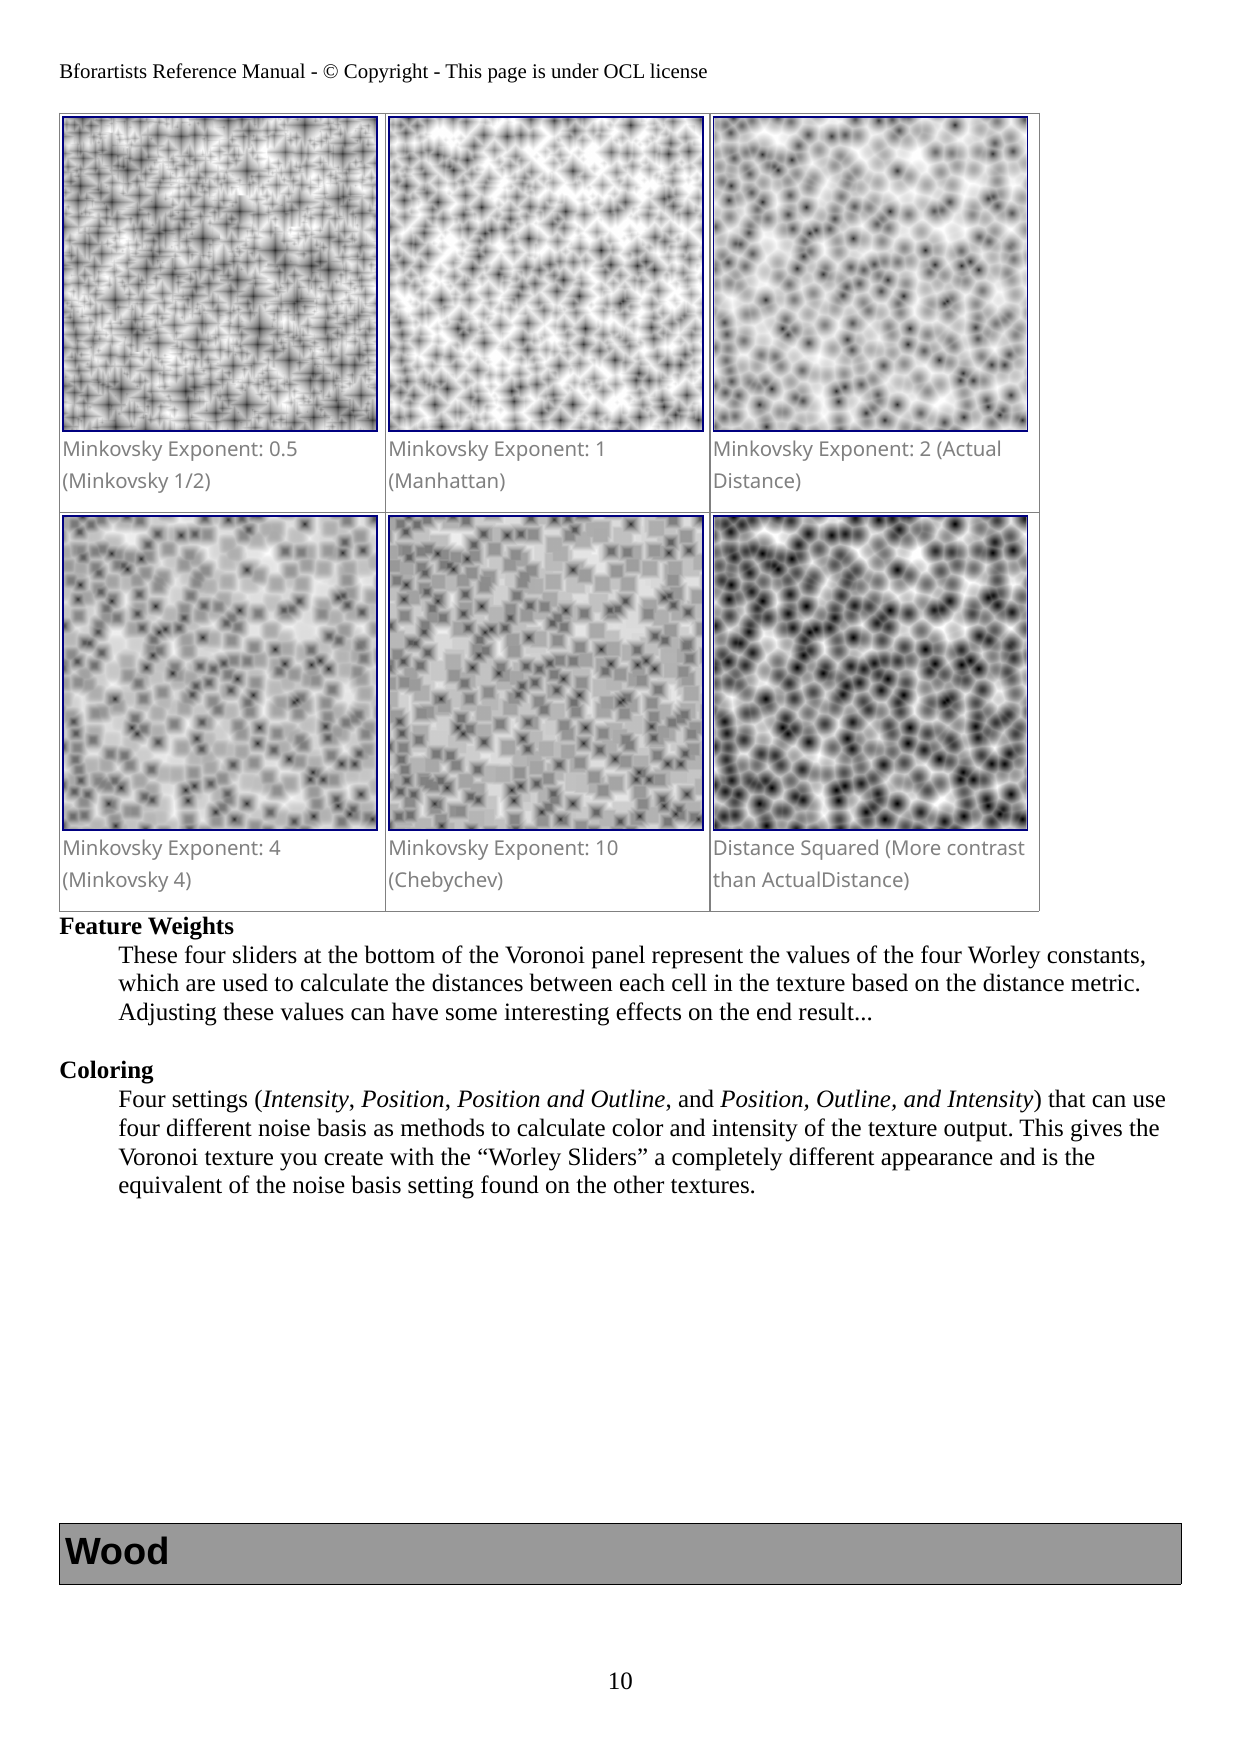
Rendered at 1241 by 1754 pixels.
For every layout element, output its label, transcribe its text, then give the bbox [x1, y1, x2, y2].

picture [390, 118, 702, 430]
list Four settings (Intensity, Position, Position and Outline, and Position, Outline, and Intensity) that can use four different noise basis as methods to calculate color and intensity of the texture output. This gives the Voronoi texture you create with the “Worley Sliders” a completely different appearance and is the equivalent of the noise basis setting found on the other textures. [118, 1084, 1181, 1199]
picture [64, 118, 376, 430]
subtitle Coloring [59, 1055, 1181, 1084]
table_cell Distance Squared (More contrast than ActualDistance) [711, 513, 1039, 911]
picture [714, 517, 1027, 829]
list These four sliders at the bottom of the Voronoi panel represent the values of the four Worley constants, which are used to calculate the distances between each cell in the texture based on the distance metric. Adjusting these values can have some interesting effects on the end result... [118, 940, 1181, 1026]
table_cell Minkovsky Exponent: 10 (Chebychev) [386, 513, 709, 911]
picture [64, 517, 376, 829]
table_header Wood [60, 1524, 1181, 1584]
table_header Minkovsky Exponent: 0.5 (Minkovsky 1/2) [60, 114, 385, 512]
table_header Minkovsky Exponent: 2 (Actual Distance) [711, 114, 1039, 512]
subtitle Feature Weights [59, 911, 1181, 940]
table_header Minkovsky Exponent: 1 (Manhattan) [386, 114, 709, 512]
picture [390, 517, 702, 829]
picture [714, 118, 1027, 430]
table_cell Minkovsky Exponent: 4 (Minkovsky 4) [60, 513, 385, 911]
